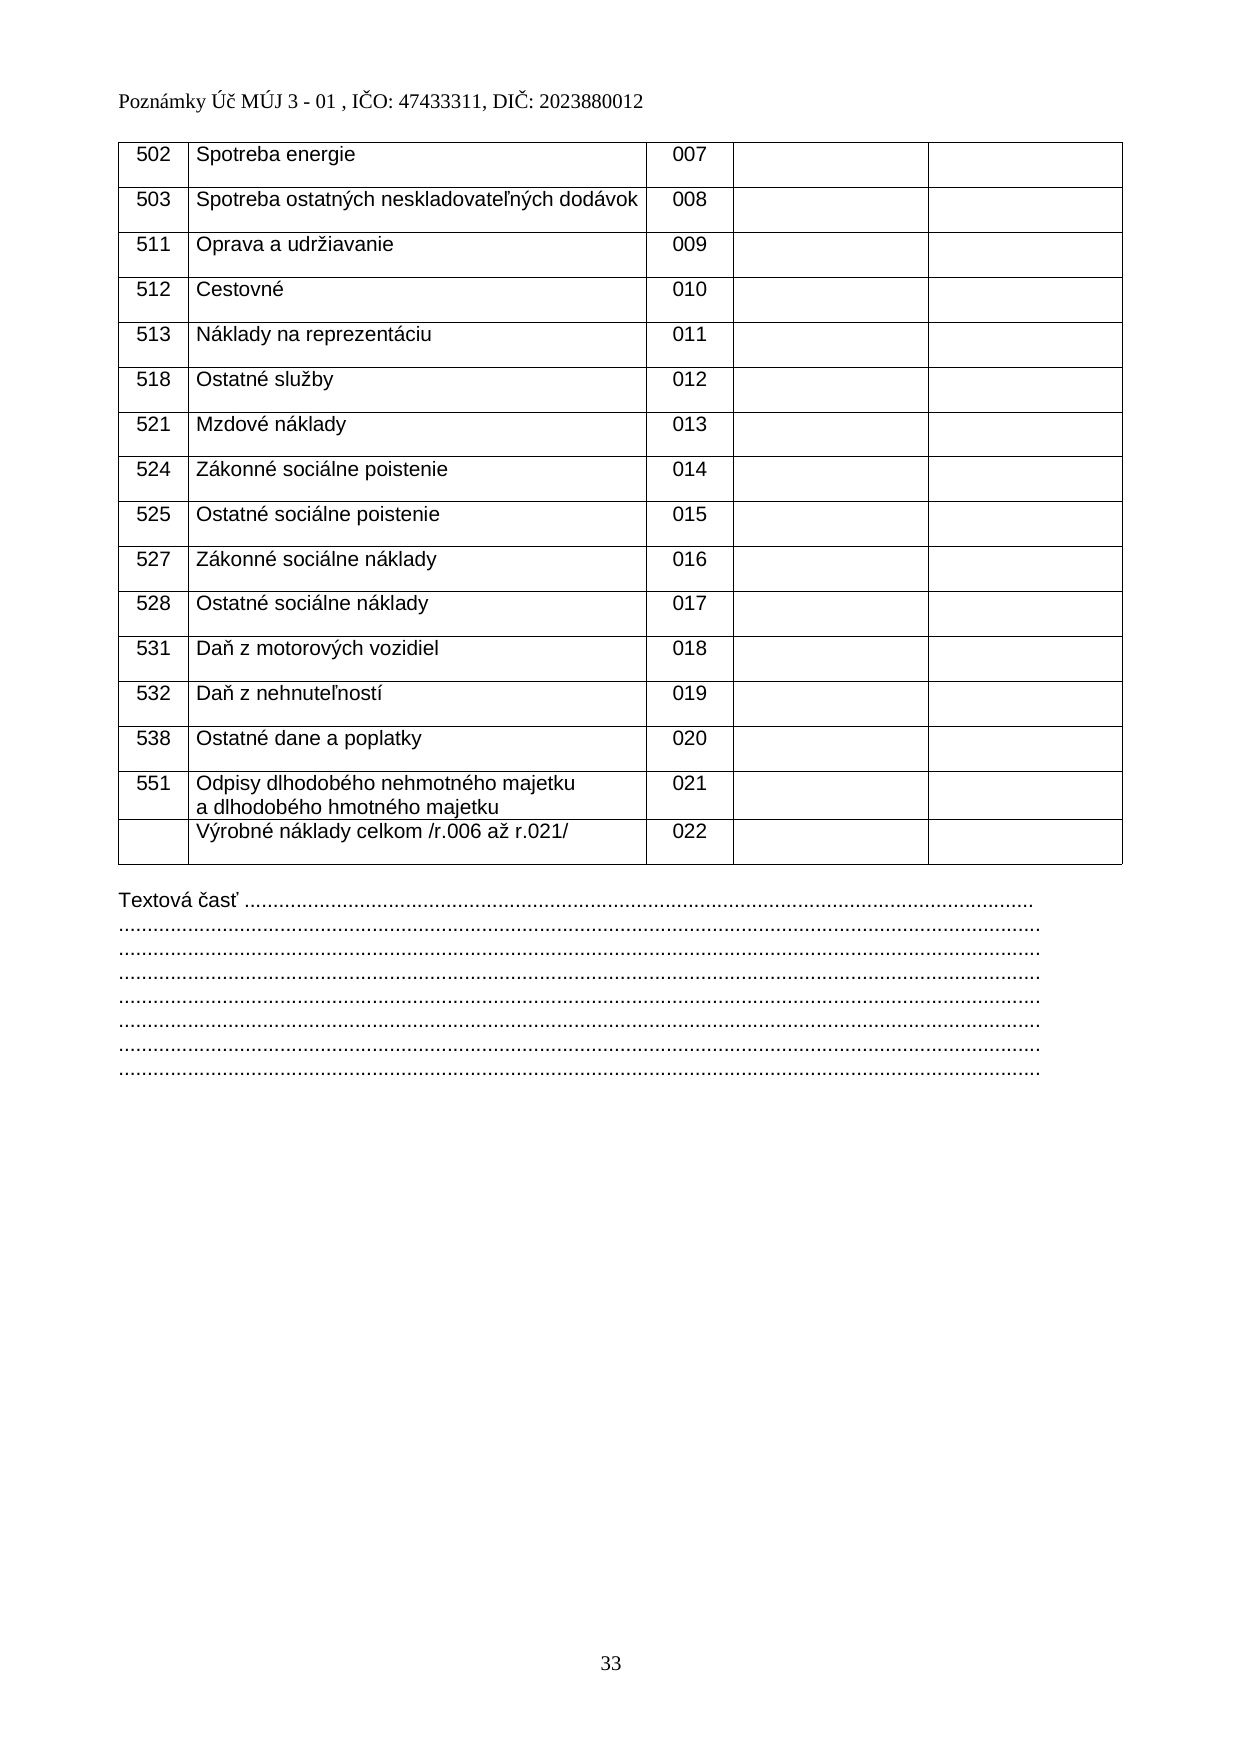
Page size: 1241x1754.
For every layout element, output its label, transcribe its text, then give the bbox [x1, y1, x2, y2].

table_cell [929, 772, 1122, 819]
table_cell 013 [647, 413, 733, 456]
text Textová časť ......................................................................................................................................... [118, 888, 1122, 912]
table_cell [929, 233, 1122, 277]
table_cell Odpisy dlhodobého nehmotného majetku a dlhodobého hmotného majetku [189, 772, 646, 819]
text ................................................................................................................................................................ [118, 1055, 1122, 1079]
table_cell Ostatné dane a poplatky [189, 727, 646, 771]
table_cell 016 [647, 547, 733, 591]
table_cell 532 [119, 682, 188, 726]
table_cell [929, 820, 1122, 864]
table_cell [929, 637, 1122, 681]
table_cell 008 [647, 188, 733, 232]
table_cell [734, 547, 928, 591]
table_cell [119, 820, 188, 864]
text ................................................................................................................................................................ [118, 1007, 1122, 1031]
table_cell [929, 323, 1122, 367]
table_cell 020 [647, 727, 733, 771]
text ................................................................................................................................................................ [118, 936, 1122, 959]
table_cell [929, 278, 1122, 322]
table_cell Náklady na reprezentáciu [189, 323, 646, 367]
text ................................................................................................................................................................ [118, 983, 1122, 1007]
table_cell 502 [119, 143, 188, 187]
table_cell [734, 233, 928, 277]
table_cell 014 [647, 457, 733, 501]
table_cell 007 [647, 143, 733, 187]
table_cell [734, 143, 928, 187]
table_cell [734, 772, 928, 819]
table_cell Daň z motorových vozidiel [189, 637, 646, 681]
table_cell Oprava a udržiavanie [189, 233, 646, 277]
table_cell [929, 682, 1122, 726]
table_cell Ostatné sociálne poistenie [189, 502, 646, 546]
table_cell Výrobné náklady celkom /r.006 až r.021/ [189, 820, 646, 864]
table_cell [929, 547, 1122, 591]
table_cell Ostatné sociálne náklady [189, 592, 646, 636]
table_cell [929, 592, 1122, 636]
table_cell [734, 682, 928, 726]
text ................................................................................................................................................................ [118, 959, 1122, 983]
table_cell [929, 457, 1122, 501]
table_cell 531 [119, 637, 188, 681]
table_cell [929, 413, 1122, 456]
table_cell Zákonné sociálne poistenie [189, 457, 646, 501]
table_cell 518 [119, 368, 188, 412]
table_cell 511 [119, 233, 188, 277]
table_cell [734, 278, 928, 322]
table_cell 022 [647, 820, 733, 864]
table_cell Mzdové náklady [189, 413, 646, 456]
table_cell 528 [119, 592, 188, 636]
table_cell Zákonné sociálne náklady [189, 547, 646, 591]
table_cell [734, 413, 928, 456]
text ................................................................................................................................................................ [118, 1031, 1122, 1055]
table_cell [734, 368, 928, 412]
table_cell 009 [647, 233, 733, 277]
table_cell 012 [647, 368, 733, 412]
table_cell 021 [647, 772, 733, 819]
table_cell [734, 323, 928, 367]
table_cell 521 [119, 413, 188, 456]
table_cell [734, 502, 928, 546]
table_cell 524 [119, 457, 188, 501]
table_cell [734, 592, 928, 636]
table_cell 015 [647, 502, 733, 546]
table_cell 010 [647, 278, 733, 322]
table_cell [734, 820, 928, 864]
table_cell Spotreba ostatných neskladovateľných dodávok [189, 188, 646, 232]
table_cell [734, 457, 928, 501]
table_cell [929, 368, 1122, 412]
table_cell 019 [647, 682, 733, 726]
table_cell Daň z nehnuteľností [189, 682, 646, 726]
table_cell 512 [119, 278, 188, 322]
table_cell [734, 188, 928, 232]
table_cell 503 [119, 188, 188, 232]
table_cell [734, 637, 928, 681]
table_cell [929, 188, 1122, 232]
table_cell Spotreba energie [189, 143, 646, 187]
table_cell 017 [647, 592, 733, 636]
table_cell 527 [119, 547, 188, 591]
table_cell 525 [119, 502, 188, 546]
text ................................................................................................................................................................ [118, 912, 1122, 936]
table_cell Ostatné služby [189, 368, 646, 412]
table_cell 551 [119, 772, 188, 819]
table_cell 538 [119, 727, 188, 771]
table_cell 018 [647, 637, 733, 681]
table_cell 011 [647, 323, 733, 367]
table_cell [929, 502, 1122, 546]
table_cell [734, 727, 928, 771]
table_cell Cestovné [189, 278, 646, 322]
table_cell [929, 143, 1122, 187]
table_cell 513 [119, 323, 188, 367]
table_cell [929, 727, 1122, 771]
